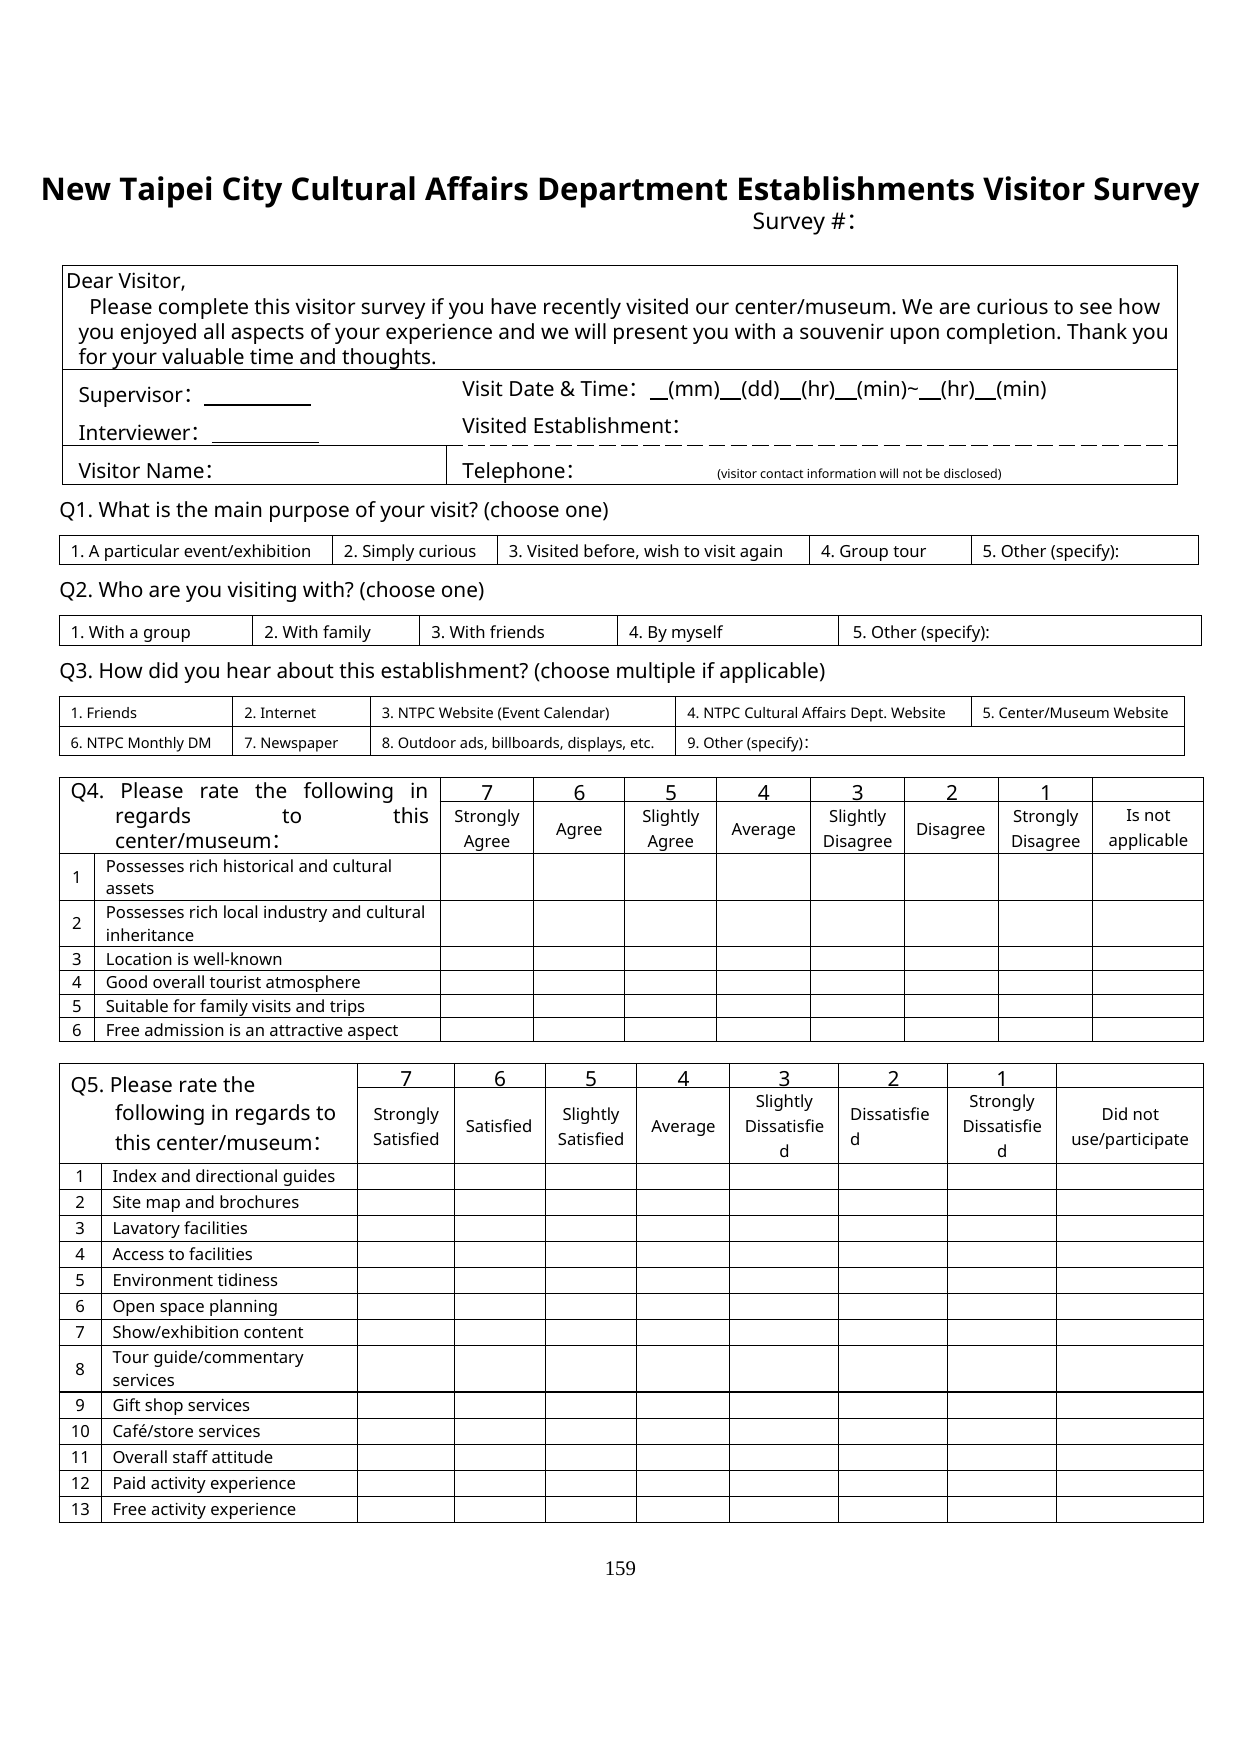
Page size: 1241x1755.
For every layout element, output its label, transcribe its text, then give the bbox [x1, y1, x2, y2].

table_cell 5 [60, 1268, 101, 1293]
table_cell Is not applicable [1093, 802, 1203, 853]
table_cell Open space planning [102, 1294, 357, 1319]
table_cell [1093, 947, 1203, 970]
table_cell [441, 995, 533, 1017]
table_cell [948, 1393, 1056, 1417]
table_cell Possesses rich historical and cultural assets [95, 854, 440, 899]
table_cell [546, 1346, 636, 1391]
table_header 5. Center/Museum Website [972, 697, 1184, 726]
table_cell Disagree [905, 802, 998, 853]
table_cell [1057, 1471, 1203, 1496]
table_cell [637, 1294, 729, 1319]
table_cell [534, 1018, 624, 1041]
table_cell [358, 1346, 454, 1391]
table_cell [455, 1445, 545, 1469]
table_cell 1 [60, 1164, 101, 1189]
table_cell [455, 1268, 545, 1293]
table_cell [546, 1320, 636, 1345]
table_cell [948, 1471, 1056, 1496]
table_header 3 [811, 778, 904, 801]
table_cell [730, 1445, 838, 1469]
table_cell [441, 854, 533, 899]
table_cell Strongly Dissatisfied [948, 1088, 1056, 1163]
table_cell [717, 1018, 810, 1041]
table_cell [905, 1018, 998, 1041]
table_cell [441, 901, 533, 946]
table_cell [948, 1242, 1056, 1267]
table_cell [534, 901, 624, 946]
table_header 7 [441, 778, 533, 801]
table_cell [1057, 1268, 1203, 1293]
table_cell Visitor Name： [63, 446, 446, 484]
table_cell [637, 1190, 729, 1215]
table_cell Possesses rich local industry and cultural inheritance [95, 901, 440, 946]
table_cell [730, 1268, 838, 1293]
table_cell [546, 1164, 636, 1189]
table_cell [637, 1419, 729, 1443]
table_cell [948, 1294, 1056, 1319]
table_cell [999, 971, 1092, 993]
table_cell 4 [60, 971, 94, 993]
table_cell [358, 1216, 454, 1241]
table_cell [358, 1164, 454, 1189]
table_cell [999, 901, 1092, 946]
table_header Dear Visitor, Please complete this visitor survey if you have recently visited our center/museum. We are curious to see how you enjoyed all aspects of your experience and we will present you with a souvenir upon completion. Thank you for your valuable time and thoughts. [63, 266, 1177, 369]
table_cell 9 [60, 1393, 101, 1417]
table_cell Slightly Satisfied [546, 1088, 636, 1163]
table_cell Show/exhibition content [102, 1320, 357, 1345]
table_cell Free admission is an attractive aspect [95, 1018, 440, 1041]
table_cell [637, 1445, 729, 1469]
table_cell [358, 1471, 454, 1496]
table_cell [441, 947, 533, 970]
table_cell [637, 1393, 729, 1417]
table_header 3 [730, 1064, 838, 1087]
table_cell [1057, 1445, 1203, 1469]
table_cell [637, 1471, 729, 1496]
table_cell [839, 1294, 947, 1319]
table_cell Satisfied [455, 1088, 545, 1163]
table_cell [358, 1445, 454, 1469]
table_cell [717, 901, 810, 946]
table_cell [534, 971, 624, 993]
table_cell [811, 971, 904, 993]
table_cell [905, 995, 998, 1017]
table_cell Café/store services [102, 1419, 357, 1443]
table_cell [455, 1242, 545, 1267]
table_cell [717, 971, 810, 993]
table_cell Overall staff attitude [102, 1445, 357, 1469]
table_header 1 [999, 778, 1092, 801]
text New Taipei City Cultural Affairs Department Establishments Visitor Survey [15, 177, 1226, 206]
table_cell [1093, 1018, 1203, 1041]
table_cell [455, 1419, 545, 1443]
table_header 4. NTPC Cultural Affairs Dept. Website [676, 697, 971, 726]
table_cell 6 [60, 1294, 101, 1319]
table_cell [637, 1164, 729, 1189]
table_cell [546, 1497, 636, 1522]
table_cell [1057, 1346, 1203, 1391]
table_cell [455, 1164, 545, 1189]
table_cell [625, 1018, 716, 1041]
table_header 5 [625, 778, 716, 801]
table_cell [358, 1393, 454, 1417]
table_cell [948, 1216, 1056, 1241]
table_header [1057, 1064, 1203, 1087]
table_cell [1057, 1294, 1203, 1319]
table_cell Location is well-known [95, 947, 440, 970]
table_cell [717, 947, 810, 970]
table_cell [730, 1419, 838, 1443]
table_header 1. Friends [60, 697, 232, 726]
table_cell [839, 1346, 947, 1391]
table_cell [546, 1242, 636, 1267]
table_cell [730, 1242, 838, 1267]
table_cell [546, 1216, 636, 1241]
table_cell [455, 1497, 545, 1522]
table_cell [948, 1190, 1056, 1215]
table_cell [625, 901, 716, 946]
table_cell [637, 1268, 729, 1293]
table_cell [455, 1471, 545, 1496]
table_cell Site map and brochures [102, 1190, 357, 1215]
table_cell [625, 854, 716, 899]
table_cell Average [637, 1088, 729, 1163]
table_cell 11 [60, 1445, 101, 1469]
table_cell Average [717, 802, 810, 853]
table_cell 1 [60, 854, 94, 899]
table_cell [358, 1419, 454, 1443]
table_cell [455, 1320, 545, 1345]
table_header 5 [546, 1064, 636, 1087]
table_cell 2 [60, 1190, 101, 1215]
table_cell [534, 995, 624, 1017]
table_cell [637, 1242, 729, 1267]
table_cell Suitable for family visits and trips [95, 995, 440, 1017]
table_cell [811, 854, 904, 899]
table_cell 8. Outdoor ads, billboards, displays, etc. [371, 727, 675, 755]
table_cell [730, 1346, 838, 1391]
table_cell [637, 1320, 729, 1345]
table_cell [1057, 1320, 1203, 1345]
table_cell 3 [60, 947, 94, 970]
table_cell [1093, 995, 1203, 1017]
table_header 3. NTPC Website (Event Calendar) [371, 697, 675, 726]
table_header 4 [637, 1064, 729, 1087]
table_header 7 [358, 1064, 454, 1087]
table_cell [1057, 1190, 1203, 1215]
table_header 1 [948, 1064, 1056, 1087]
table_cell [1057, 1164, 1203, 1189]
table_cell [839, 1216, 947, 1241]
table_cell [839, 1268, 947, 1293]
text Q2. Who are you visiting with? (choose one) [59, 578, 1181, 603]
table_cell [948, 1497, 1056, 1522]
table_cell [441, 1018, 533, 1041]
text Q1. What is the main purpose of your visit? (choose one) [59, 497, 1181, 522]
table_cell [546, 1294, 636, 1319]
table_cell Paid activity experience [102, 1471, 357, 1496]
table_cell [730, 1471, 838, 1496]
table_cell 4 [60, 1242, 101, 1267]
table_cell [811, 995, 904, 1017]
table_cell [999, 995, 1092, 1017]
table_cell 6 [60, 1018, 94, 1041]
table_cell [730, 1497, 838, 1522]
table_header 4. By myself [618, 616, 838, 645]
table_header 4 [717, 778, 810, 801]
table_cell [455, 1393, 545, 1417]
table_cell Tour guide/commentary services [102, 1346, 357, 1391]
table_cell 12 [60, 1471, 101, 1496]
table_cell [905, 854, 998, 899]
table_cell [546, 1190, 636, 1215]
table_cell 2 [60, 901, 94, 946]
text Q3. How did you hear about this establishment? (choose multiple if applicable) [59, 658, 1181, 683]
table_cell [637, 1216, 729, 1241]
table_cell Telephone： (visitor contact information will not be disclosed) [447, 445, 1177, 484]
table_cell [999, 1018, 1092, 1041]
table_cell Agree [534, 802, 624, 853]
table_cell Good overall tourist atmosphere [95, 971, 440, 993]
table_header 6 [534, 778, 624, 801]
table_cell Visit Date & Time： (mm) (dd) (hr) (min)~ (hr) (min) Visited Establishment： [447, 370, 1177, 445]
table_cell [1093, 854, 1203, 899]
table_cell [358, 1497, 454, 1522]
table_header 4. Group tour [810, 536, 971, 564]
table_header 3. With friends [420, 616, 617, 645]
table_header 2. Internet [233, 697, 370, 726]
table_header Q5. Please rate the following in regards to this center/museum： [60, 1064, 357, 1163]
table_header 6 [455, 1064, 545, 1087]
table_cell [948, 1445, 1056, 1469]
table_cell 7. Newspaper [233, 727, 370, 755]
table_cell [1057, 1393, 1203, 1417]
table_cell [1057, 1242, 1203, 1267]
table_header 2. Simply curious [333, 536, 497, 564]
table_cell [455, 1216, 545, 1241]
table_cell [811, 901, 904, 946]
table_cell [839, 1497, 947, 1522]
table_cell Strongly Disagree [999, 802, 1092, 853]
table_cell Dissatisfied [839, 1088, 947, 1163]
table_cell [625, 995, 716, 1017]
table_cell [1057, 1419, 1203, 1443]
table_cell [730, 1164, 838, 1189]
table_cell [839, 1419, 947, 1443]
table_cell Free activity experience [102, 1497, 357, 1522]
table_cell Access to facilities [102, 1242, 357, 1267]
table_cell Strongly Agree [441, 802, 533, 853]
table_header 5. Other (specify): [839, 616, 1201, 645]
table_cell [441, 971, 533, 993]
table_cell [358, 1320, 454, 1345]
table_cell [1093, 901, 1203, 946]
table_cell Environment tidiness [102, 1268, 357, 1293]
table_cell [1093, 971, 1203, 993]
table_cell 5 [60, 995, 94, 1017]
table_cell [1057, 1216, 1203, 1241]
table_header 2 [839, 1064, 947, 1087]
table_header 2. With family [253, 616, 419, 645]
table_cell 10 [60, 1419, 101, 1443]
table_cell [948, 1320, 1056, 1345]
table_header 5. Other (specify): [972, 536, 1198, 564]
table_header 1. With a group [60, 616, 252, 645]
text Survey #： [15, 206, 1226, 236]
table_cell Slightly Agree [625, 802, 716, 853]
table_cell [625, 971, 716, 993]
table_cell Index and directional guides [102, 1164, 357, 1189]
table_cell [546, 1393, 636, 1417]
table_cell [905, 901, 998, 946]
table_cell [839, 1320, 947, 1345]
table_header [1093, 778, 1203, 801]
table_cell [999, 947, 1092, 970]
table_cell [948, 1268, 1056, 1293]
table_cell [730, 1320, 838, 1345]
table_cell Gift shop services [102, 1393, 357, 1417]
table_cell [358, 1190, 454, 1215]
table_cell [546, 1445, 636, 1469]
table_cell [905, 971, 998, 993]
table_cell [999, 854, 1092, 899]
table_cell [839, 1471, 947, 1496]
table_cell [546, 1268, 636, 1293]
table_cell [839, 1164, 947, 1189]
table_cell [730, 1216, 838, 1241]
table_cell [358, 1294, 454, 1319]
table_cell [948, 1419, 1056, 1443]
table_cell [811, 1018, 904, 1041]
table_cell Slightly Dissatisfied [730, 1088, 838, 1163]
table_cell [625, 947, 716, 970]
table_cell [730, 1190, 838, 1215]
table_header 3. Visited before, wish to visit again [498, 536, 809, 564]
table_cell [839, 1242, 947, 1267]
table_cell [1057, 1497, 1203, 1522]
table_cell [637, 1346, 729, 1391]
table_cell [358, 1242, 454, 1267]
table_cell Lavatory facilities [102, 1216, 357, 1241]
table_cell 9. Other (specify)： [676, 727, 1184, 755]
table_cell [546, 1471, 636, 1496]
table_cell 7 [60, 1320, 101, 1345]
table_cell [717, 854, 810, 899]
table_cell Slightly Disagree [811, 802, 904, 853]
table_cell [839, 1190, 947, 1215]
table_cell [534, 947, 624, 970]
table_header 1. A particular event/exhibition [60, 536, 332, 564]
table_cell [455, 1294, 545, 1319]
table_cell [546, 1419, 636, 1443]
table_cell [455, 1346, 545, 1391]
table_cell 13 [60, 1497, 101, 1522]
table_cell [839, 1445, 947, 1469]
table_cell [730, 1294, 838, 1319]
table_cell [637, 1497, 729, 1522]
table_cell 6. NTPC Monthly DM [60, 727, 232, 755]
table_cell [455, 1190, 545, 1215]
table_cell [358, 1268, 454, 1293]
table_cell [717, 995, 810, 1017]
table_cell [948, 1164, 1056, 1189]
table_cell [948, 1346, 1056, 1391]
table_cell Did not use/participate [1057, 1088, 1203, 1163]
table_cell Strongly Satisfied [358, 1088, 454, 1163]
table_header 2 [905, 778, 998, 801]
table_cell 8 [60, 1346, 101, 1391]
table_cell [905, 947, 998, 970]
table_cell [811, 947, 904, 970]
table_cell [534, 854, 624, 899]
table_cell [839, 1393, 947, 1417]
table_cell Supervisor： Interviewer： [63, 370, 447, 445]
table_cell [730, 1393, 838, 1417]
table_header Q4. Please rate the following in regards to this center/museum： [60, 778, 440, 853]
table_cell 3 [60, 1216, 101, 1241]
